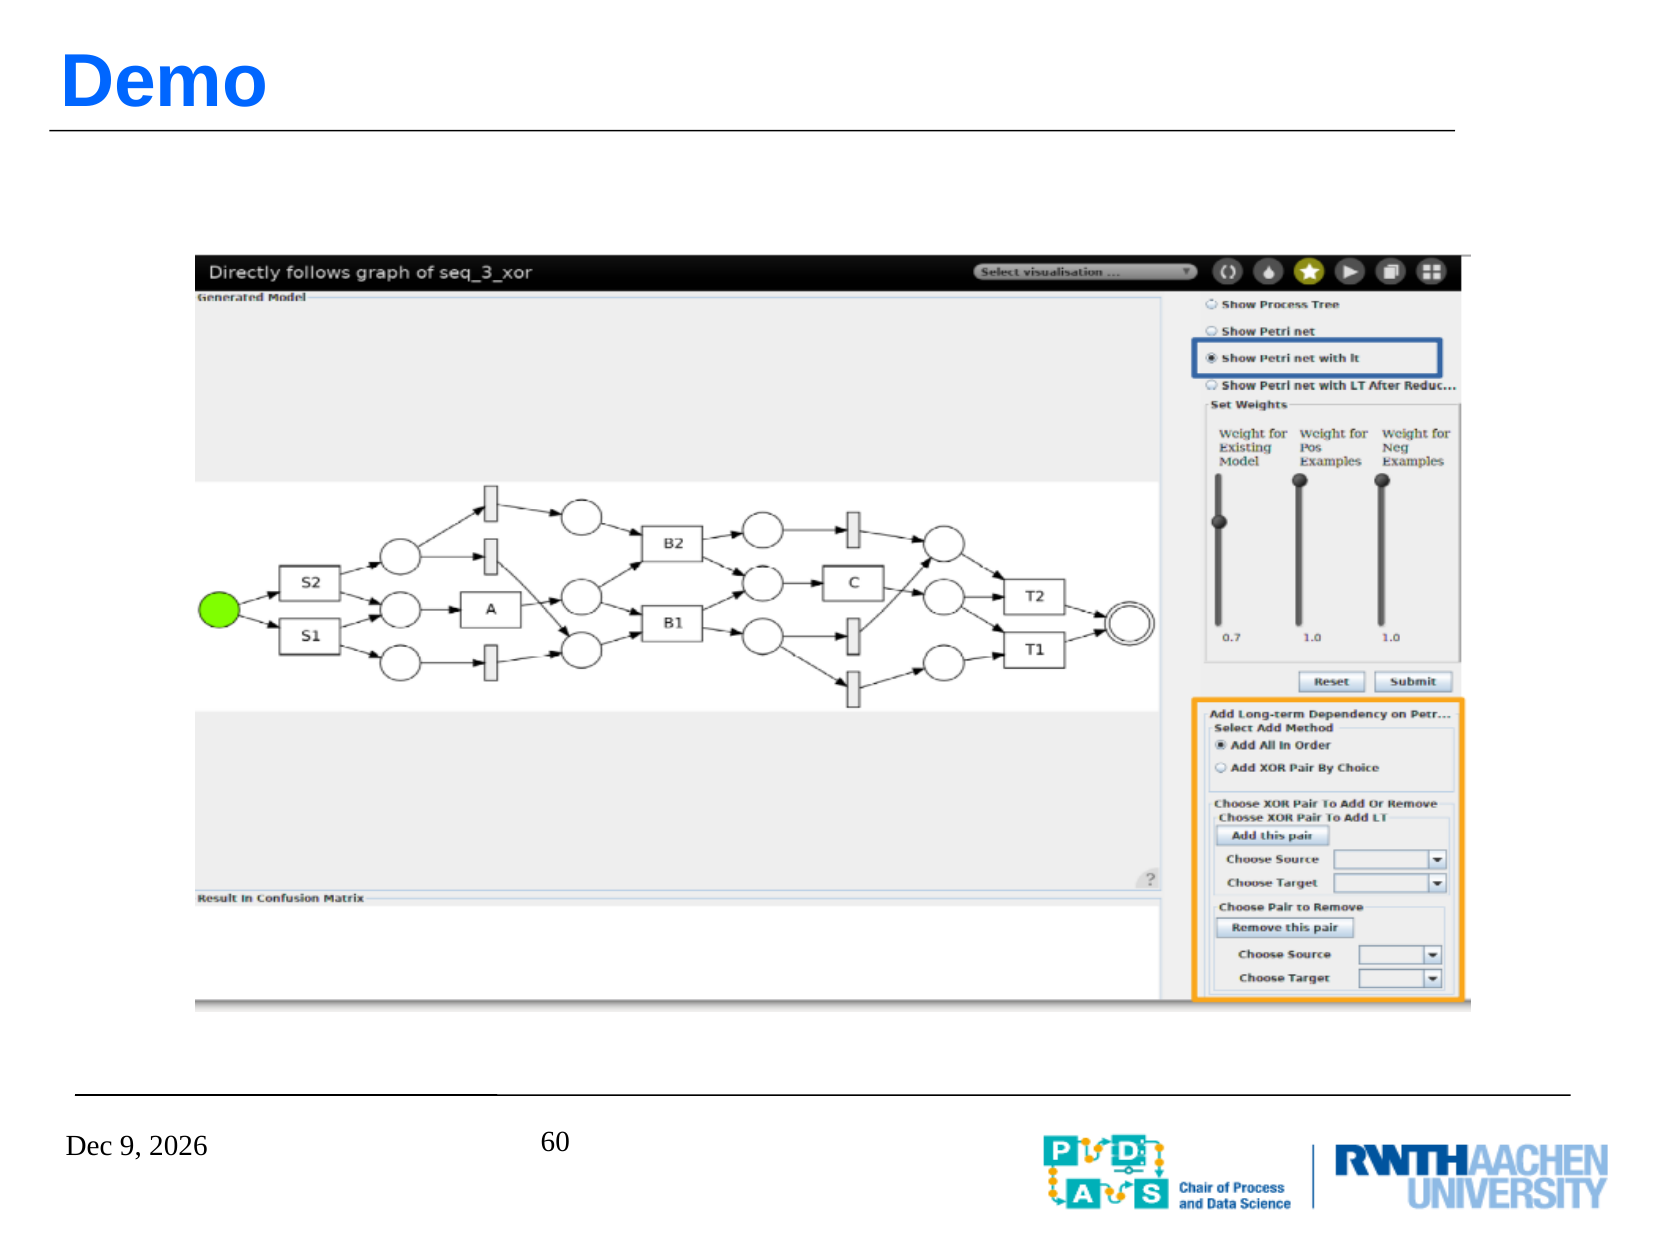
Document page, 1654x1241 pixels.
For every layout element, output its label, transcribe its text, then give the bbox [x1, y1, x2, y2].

picture [1005, 1090, 1647, 1241]
title Demo [60, 30, 1549, 131]
picture [195, 254, 1471, 1012]
